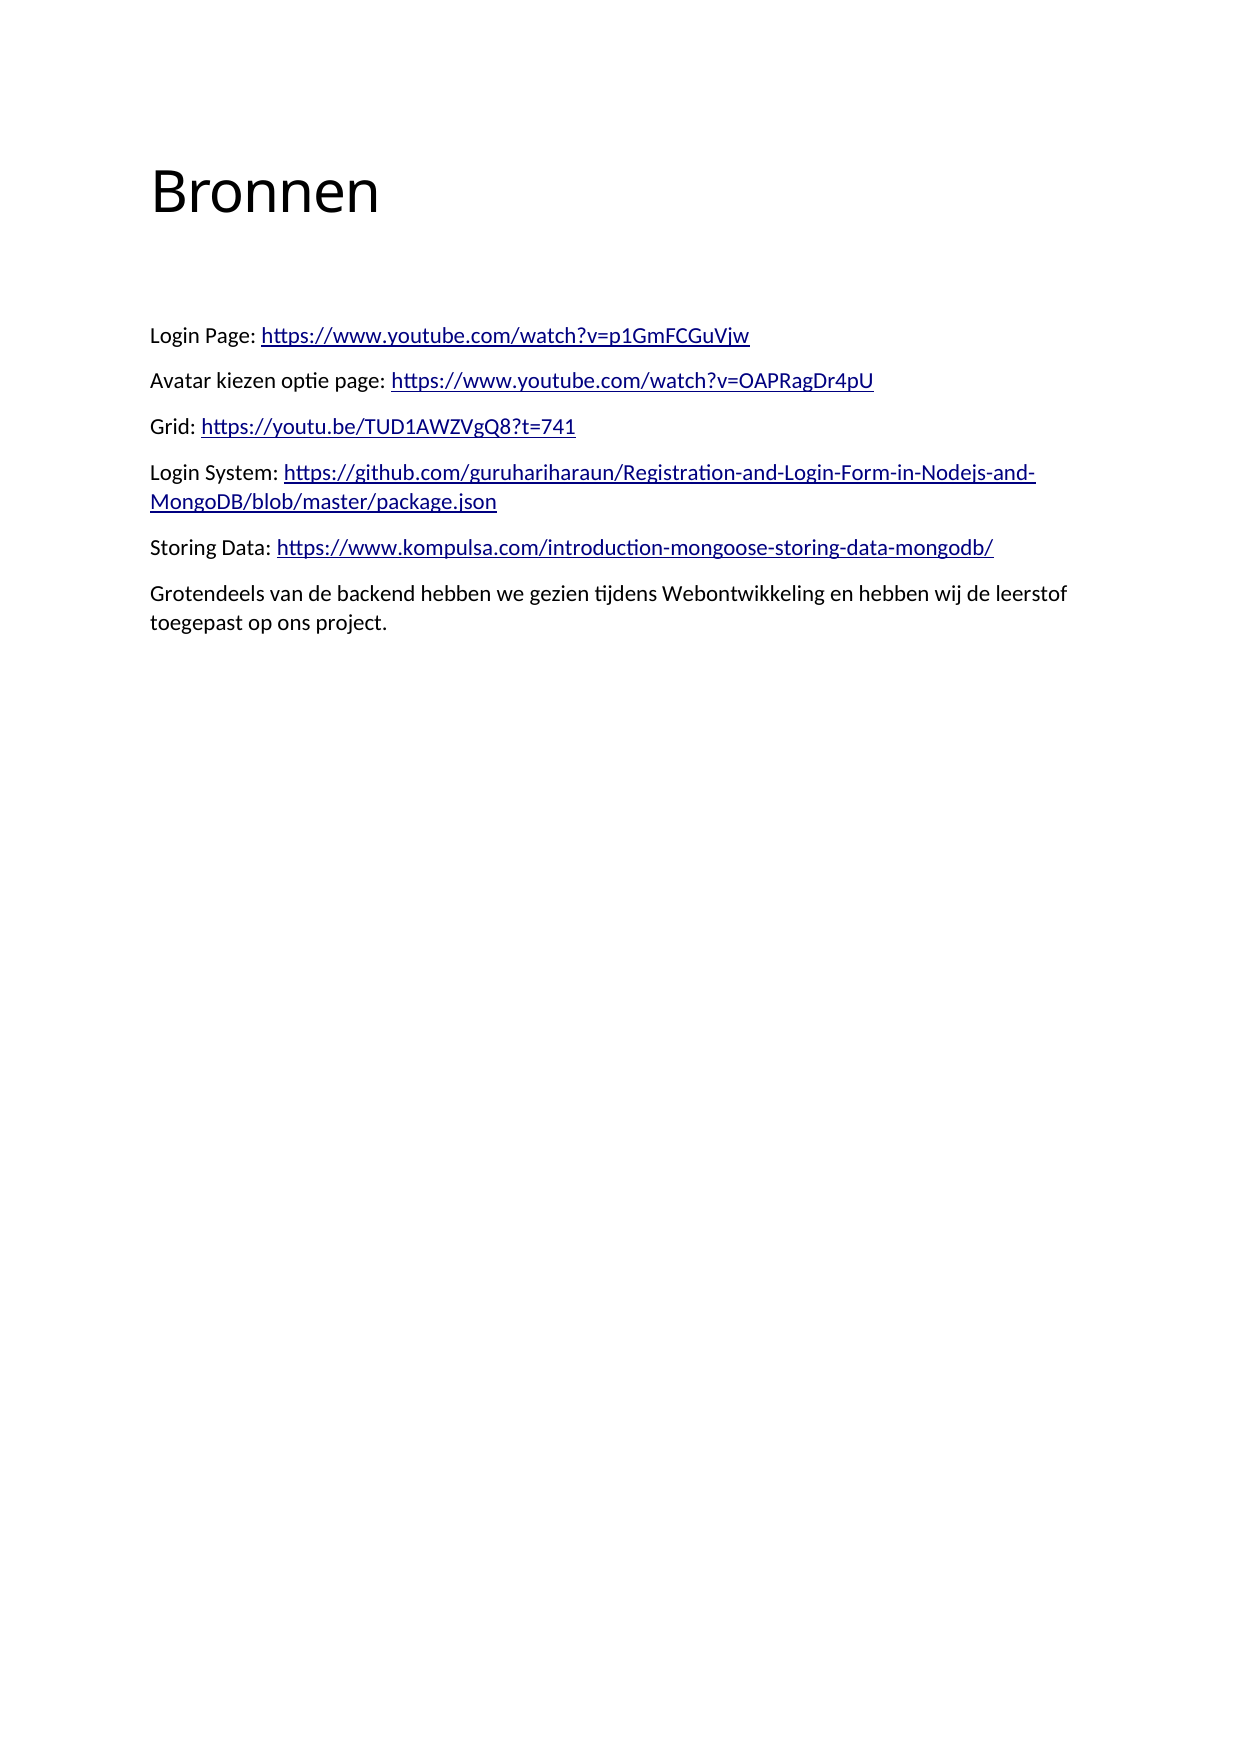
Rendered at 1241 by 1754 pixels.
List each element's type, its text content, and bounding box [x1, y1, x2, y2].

text Login Page: https://www.youtube.com/watch?v=p1GmFCGuVjw [150, 321, 1090, 349]
text Avatar kiezen optie page: https://www.youtube.com/watch?v=OAPRagDr4pU [150, 367, 1090, 395]
text Grid: https://youtu.be/TUD1AWZVgQ8?t=741 [150, 412, 1090, 440]
text Login System: https://github.com/guruhariharaun/Registration-and-Login-Form-in-Nodejs-and-MongoDB/blob/master/package.json [150, 458, 1090, 515]
text Storing Data: https://www.kompulsa.com/introduction-mongoose-storing-data-mongodb/ [150, 533, 1090, 561]
text Grotendeels van de backend hebben we gezien tijdens Webontwikkeling en hebben wij de leerstof toegepast op ons project. [150, 579, 1090, 636]
title Bronnen [150, 150, 1090, 229]
